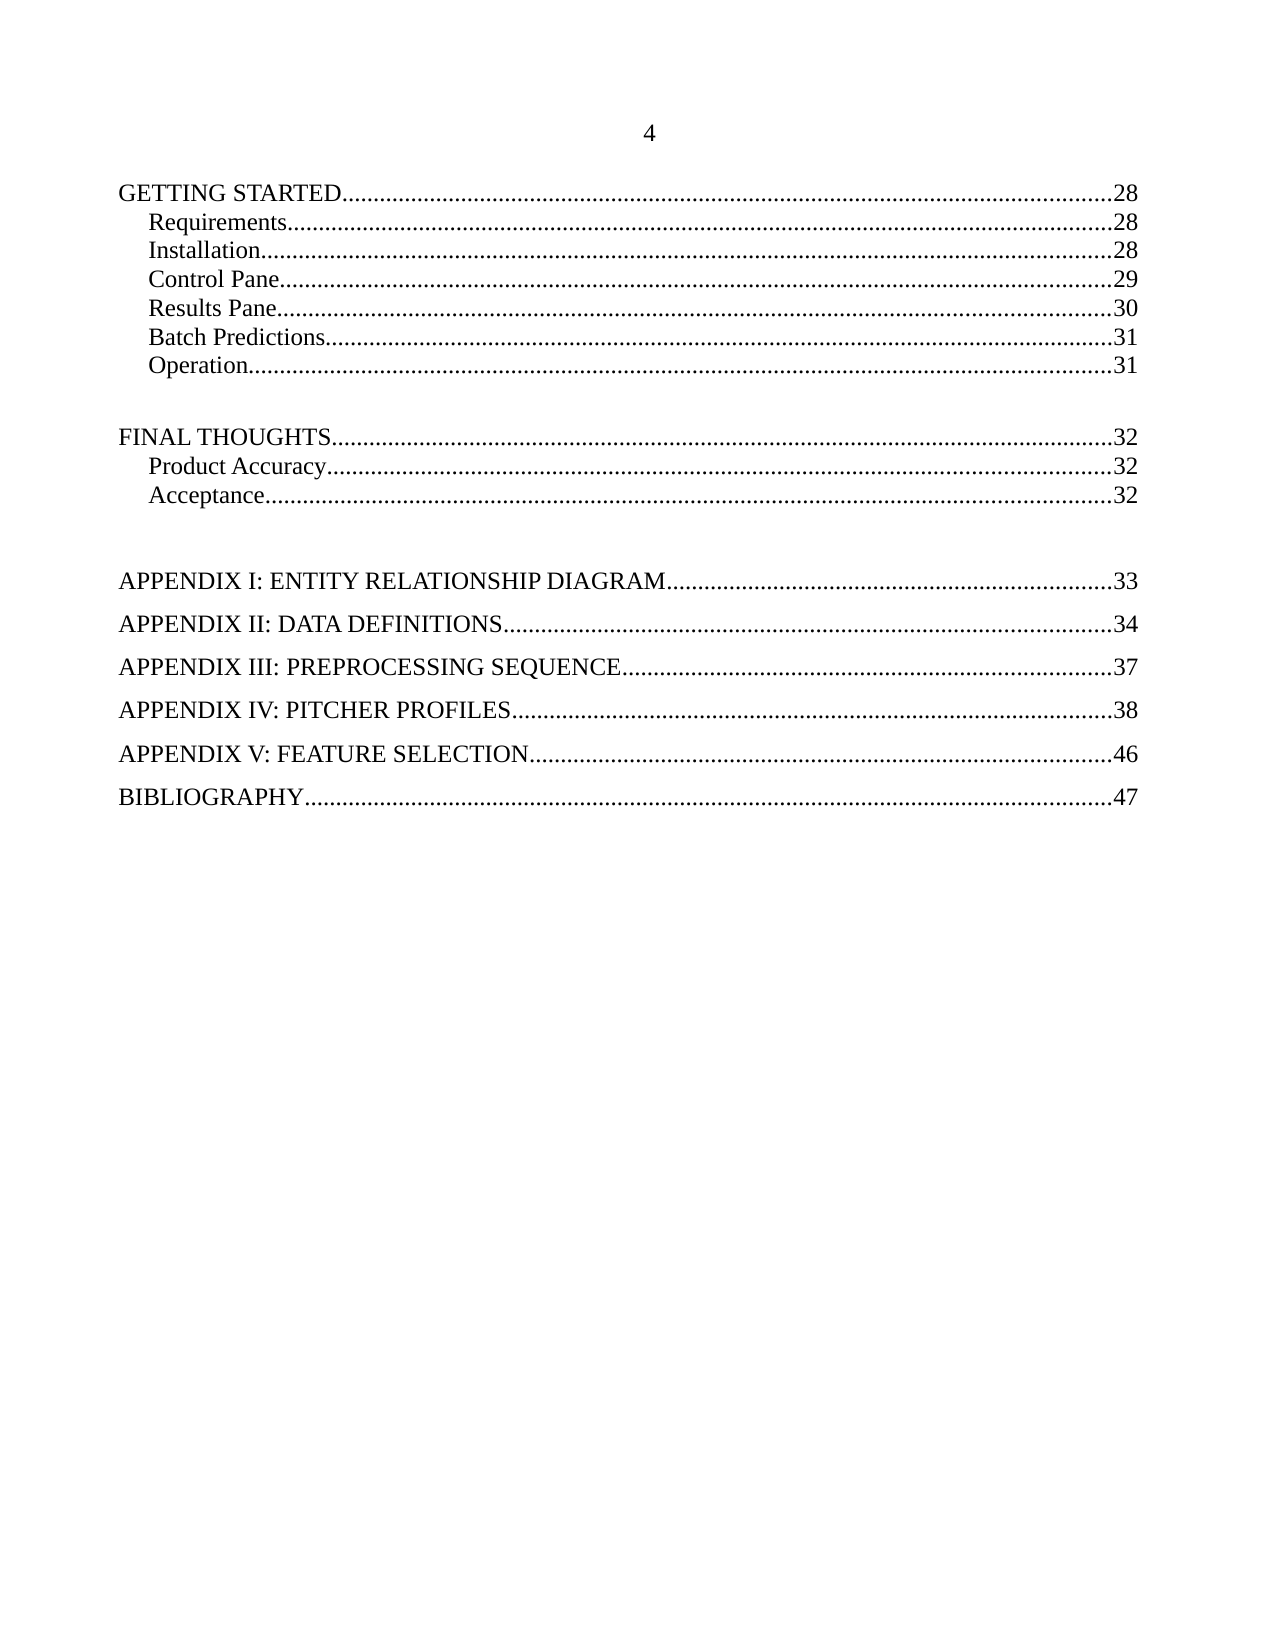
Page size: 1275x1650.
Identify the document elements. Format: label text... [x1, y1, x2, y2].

text BIBLIOGRAPHY 47 [118, 782, 1157, 811]
text Operation 31 [118, 351, 1157, 379]
text APPENDIX III: PREPROCESSING SEQUENCE 37 [118, 652, 1157, 681]
text Acceptance 32 [118, 480, 1157, 509]
text Results Pane 30 [118, 293, 1157, 322]
text Batch Predictions 31 [118, 322, 1157, 351]
text APPENDIX I: ENTITY RELATIONSHIP DIAGRAM 33 [118, 566, 1157, 595]
text APPENDIX IV: PITCHER PROFILES 38 [118, 696, 1157, 724]
text Installation 28 [118, 236, 1157, 264]
text Requirements 28 [118, 207, 1157, 236]
text GETTING STARTED 28 [118, 178, 1157, 207]
text APPENDIX V: FEATURE SELECTION 46 [118, 739, 1157, 767]
text Control Pane 29 [118, 264, 1157, 293]
text APPENDIX II: DATA DEFINITIONS 34 [118, 609, 1157, 638]
text FINAL THOUGHTS 32 [118, 422, 1157, 451]
text Product Accuracy 32 [118, 451, 1157, 480]
